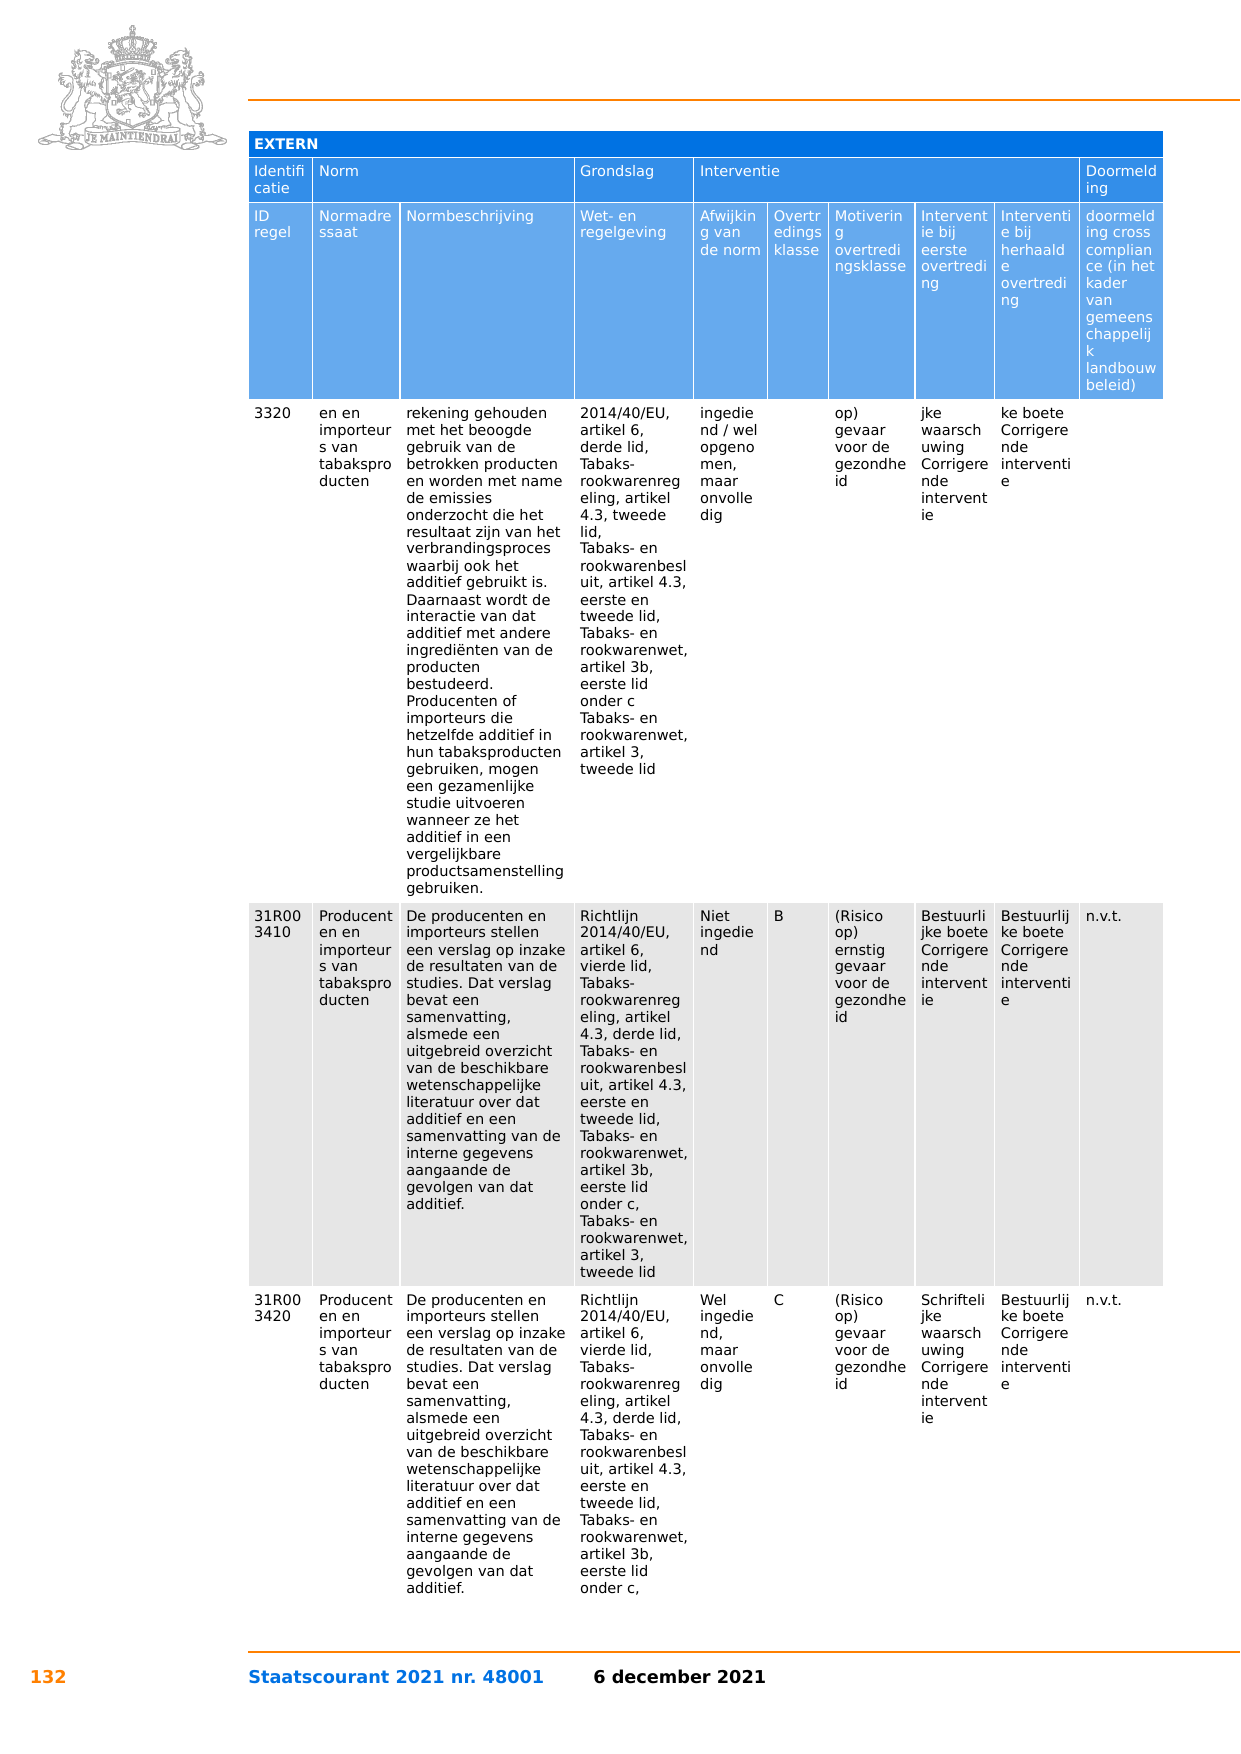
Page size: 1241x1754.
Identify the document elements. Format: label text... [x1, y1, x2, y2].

table_cell Bestuurlijke boete Corrigerende interventie [995, 1287, 1079, 1602]
table_cell (Risico op) gevaar voor de gezondheid [829, 1287, 914, 1602]
table_cell Grondslag [575, 158, 693, 202]
table_header EXTERN [249, 131, 1163, 157]
table_cell 2014/40/EU, artikel 6, derde lid, Tabaks- rookwarenregeling, artikel 4.3, tweede lid, Tabaks- en rookwarenbesluit, artikel 4.3, eerste en tweede lid, Tabaks- en rookwarenwet, artikel 3b, eerste lid onder c Tabaks- en rookwarenwet, artikel 3, tweede lid [575, 400, 693, 902]
table_cell Interventie [694, 158, 1079, 202]
table_cell Afwijking van de norm [694, 203, 767, 399]
table_cell ID regel [249, 203, 312, 399]
table_cell (Risico op) ernstig gevaar voor de gezondheid [829, 903, 914, 1286]
table_cell Normadressaat [313, 203, 399, 399]
table_cell Richtlijn 2014/40/EU, artikel 6, vierde lid, Tabaks- rookwarenregeling, artikel 4.3, derde lid, Tabaks- en rookwarenbesluit, artikel 4.3, eerste en tweede lid, Tabaks- en rookwarenwet, artikel 3b, eerste lid onder c, Tabaks- en rookwarenwet, artikel 3, tweede lid [575, 903, 693, 1286]
table_cell Bestuurlijke boete Corrigerende interventie [916, 903, 994, 1286]
table_cell Doormelding [1080, 158, 1163, 202]
table_cell Producenten en importeurs van tabaksproducten [313, 903, 399, 1286]
table_cell ke boete Corrigerende interventie [995, 400, 1079, 902]
table_cell en en importeurs van tabaksproducten [313, 400, 399, 902]
table_cell [1080, 400, 1163, 902]
table_cell Identificatie [249, 158, 312, 202]
table_cell doormelding cross compliance (in het kader van gemeenschappelijk landbouwbeleid) [1080, 203, 1163, 399]
table_cell 31R003420 [249, 1287, 312, 1602]
table_cell Producenten en importeurs van tabaksproducten [313, 1287, 399, 1602]
table_cell ingediend / wel opgenomen, maar onvolledig [694, 400, 767, 902]
table_cell n.v.t. [1080, 903, 1163, 1286]
table_cell 3320 [249, 400, 312, 902]
table_cell Niet ingediend [694, 903, 767, 1286]
table_cell Motivering overtredingsklasse [829, 203, 914, 399]
table_cell Normbeschrijving [401, 203, 574, 399]
table_cell Schriftelijke waarschuwing Corrigerende interventie [916, 1287, 994, 1602]
table_cell Richtlijn 2014/40/EU, artikel 6, vierde lid, Tabaks- rookwarenregeling, artikel 4.3, derde lid, Tabaks- en rookwarenbesluit, artikel 4.3, eerste en tweede lid, Tabaks- en rookwarenwet, artikel 3b, eerste lid onder c, [575, 1287, 693, 1602]
table_cell Overtredingsklasse [768, 203, 828, 399]
table_cell Bestuurlijke boete Corrigerende interventie [995, 903, 1079, 1286]
table_cell op) gevaar voor de gezondheid [829, 400, 914, 902]
table_cell Interventie bij eerste overtreding [916, 203, 994, 399]
table_cell C [768, 1287, 828, 1602]
table_cell [768, 400, 828, 902]
table_cell 31R003410 [249, 903, 312, 1286]
table_cell Wel ingediend, maar onvolledig [694, 1287, 767, 1602]
table_cell Interventie bij herhaalde overtreding [995, 203, 1079, 399]
table_cell jke waarschuwing Corrigerende interventie [916, 400, 994, 902]
table_cell n.v.t. [1080, 1287, 1163, 1602]
table_cell De producenten en importeurs stellen een verslag op inzake de resultaten van de studies. Dat verslag bevat een samenvatting, alsmede een uitgebreid overzicht van de beschikbare wetenschappelijke literatuur over dat additief en een samenvatting van de interne gegevens aangaande de gevolgen van dat additief. [401, 1287, 574, 1602]
picture [38, 25, 227, 150]
table_cell B [768, 903, 828, 1286]
table_cell De producenten en importeurs stellen een verslag op inzake de resultaten van de studies. Dat verslag bevat een samenvatting, alsmede een uitgebreid overzicht van de beschikbare wetenschappelijke literatuur over dat additief en een samenvatting van de interne gegevens aangaande de gevolgen van dat additief. [401, 903, 574, 1286]
table_cell rekening gehouden met het beoogde gebruik van de betrokken producten en worden met name de emissies onderzocht die het resultaat zijn van het verbrandingsproces waarbij ook het additief gebruikt is. Daarnaast wordt de interactie van dat additief met andere ingrediënten van de producten bestudeerd. Producenten of importeurs die hetzelfde additief in hun tabaksproducten gebruiken, mogen een gezamenlijke studie uitvoeren wanneer ze het additief in een vergelijkbare productsamenstelling gebruiken. [401, 400, 574, 902]
table_cell Norm [313, 158, 574, 202]
table_cell Wet- en regelgeving [575, 203, 693, 399]
